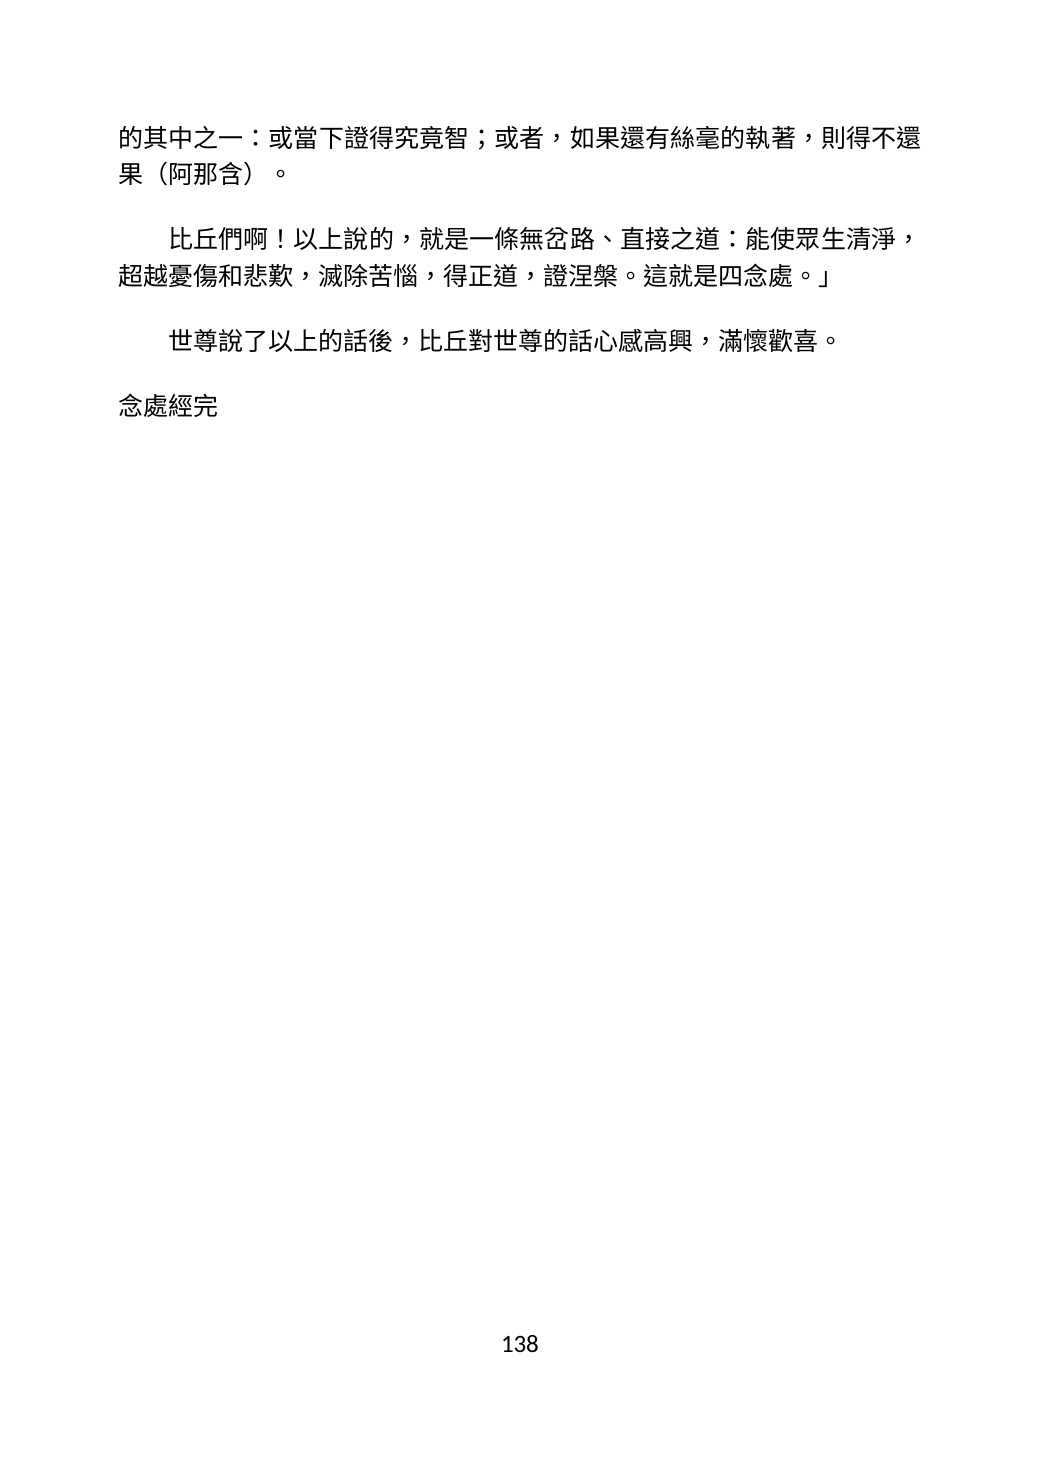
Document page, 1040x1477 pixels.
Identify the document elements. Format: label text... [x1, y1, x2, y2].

text 比丘們啊！以上說的，就是一條無岔路、直接之道：能使眾生清淨，超越憂傷和悲歎，滅除苦惱，得正道，證涅槃。這就是四念處。」 [118, 220, 921, 292]
text 世尊說了以上的話後，比丘對世尊的話心感高興，滿懷歡喜。 [118, 321, 921, 358]
text 念處經完 [118, 387, 921, 423]
text 的其中之一：或當下證得究竟智；或者，如果還有絲毫的執著，則得不還果（阿那含）。 [118, 118, 921, 191]
